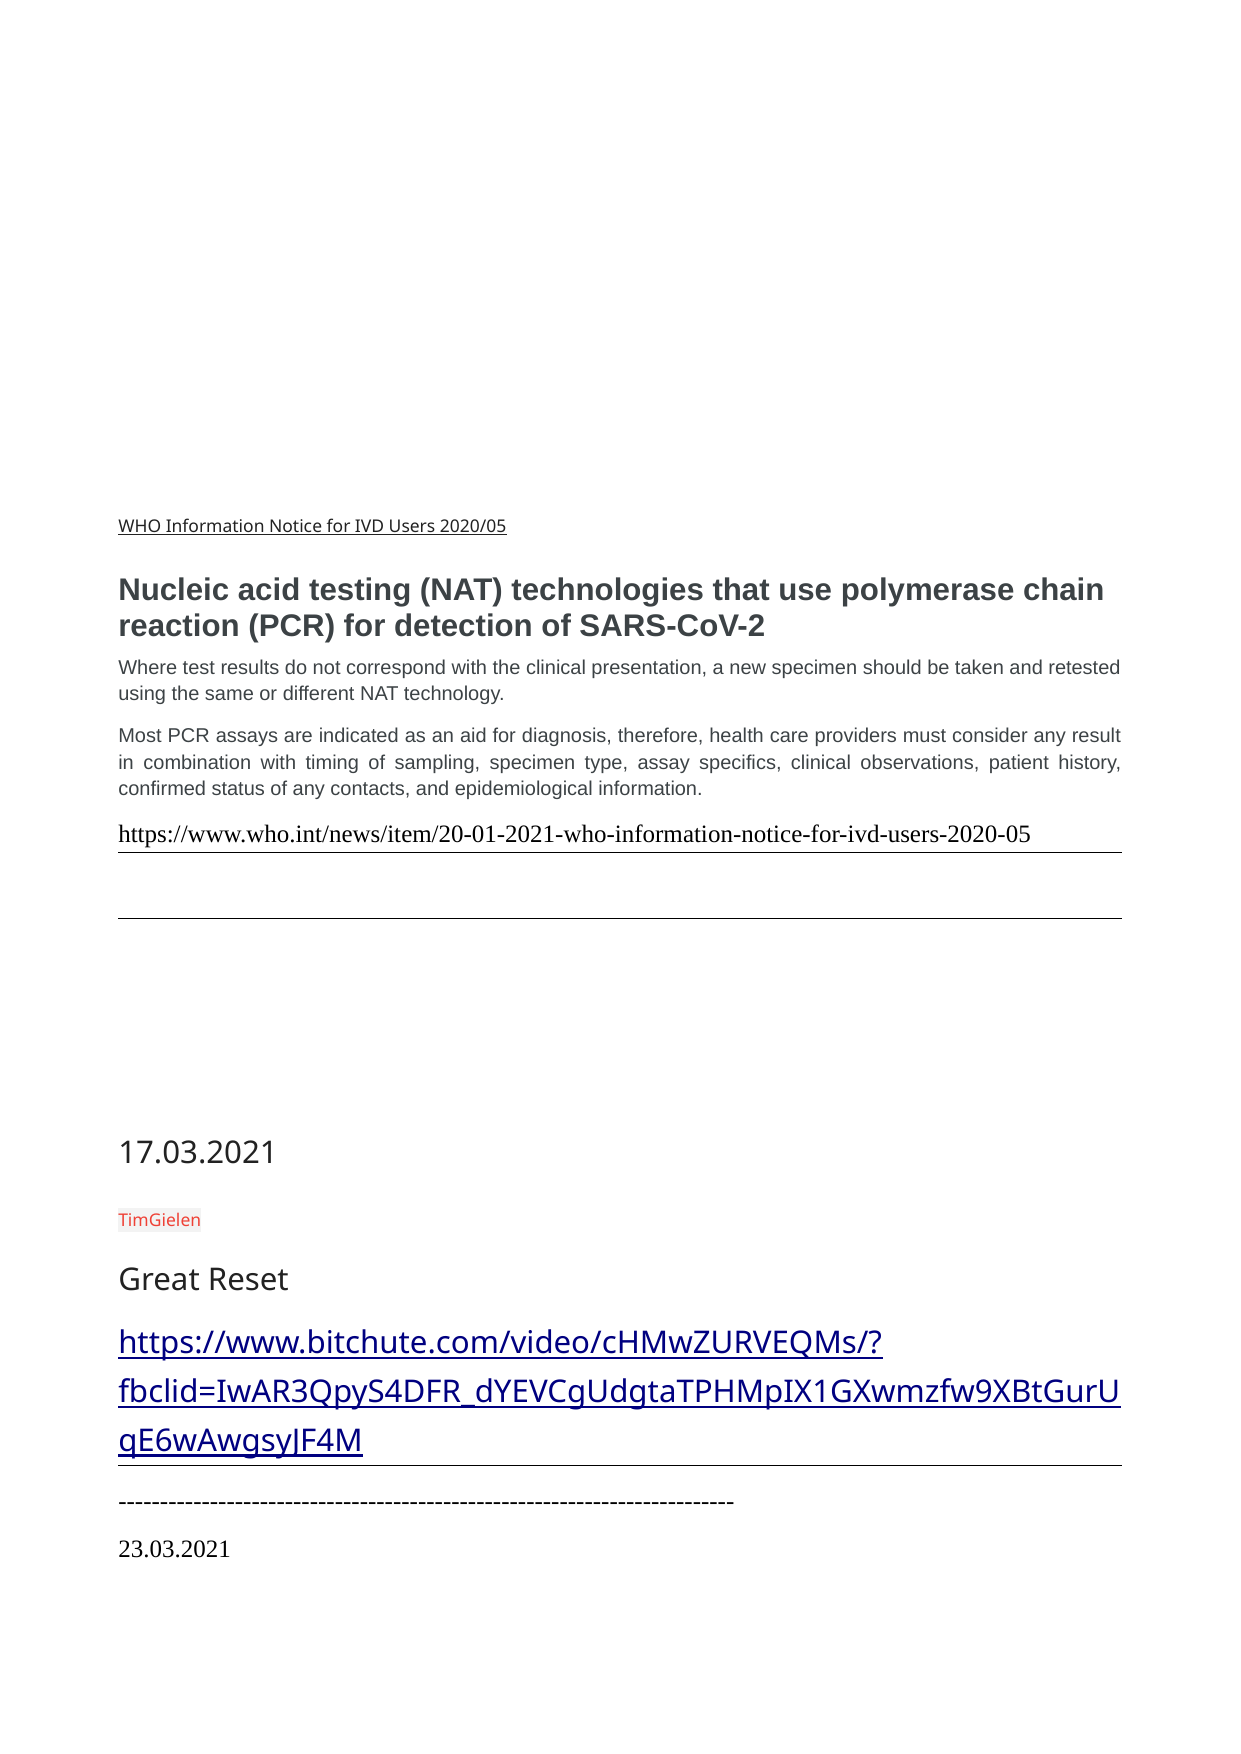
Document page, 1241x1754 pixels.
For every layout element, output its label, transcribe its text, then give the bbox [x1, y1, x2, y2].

text 23.03.2021 [118, 1534, 1122, 1563]
text Most PCR assays are indicated as an aid for diagnosis, therefore, health care providers must consider any result in combination with timing of sampling, specimen type, assay specifics, clinical observations, patient history, confirmed status of any contacts, and epidemiological information. [118, 724, 1122, 801]
text TimGielen [118, 1193, 1122, 1236]
subtitle Nucleic acid testing (NAT) technologies that use polymerase chain reaction (PCR) for detection of SARS-CoV-2 [118, 571, 1122, 643]
text -------------------------------------------------------------------------- [118, 1486, 1122, 1515]
text 17.03.2021 [118, 1130, 1122, 1172]
subtitle WHO Information Notice for IVD Users 2020/05 [118, 514, 1122, 538]
text https://www.bitchute.com/video/cHMwZURVEQMs/?fbclid=IwAR3QpyS4DFR_dYEVCgUdgtaTPHMpIX1GXwmzfw9XBtGurUqE6wAwgsyJF4M [118, 1320, 1122, 1465]
text Great Reset [118, 1257, 1122, 1299]
text https://www.who.int/news/item/20-01-2021-who-information-notice-for-ivd-users-2020-05 [118, 819, 1122, 852]
text Where test results do not correspond with the clinical presentation, a new specimen should be taken and retested using the same or different NAT technology. [118, 656, 1122, 706]
